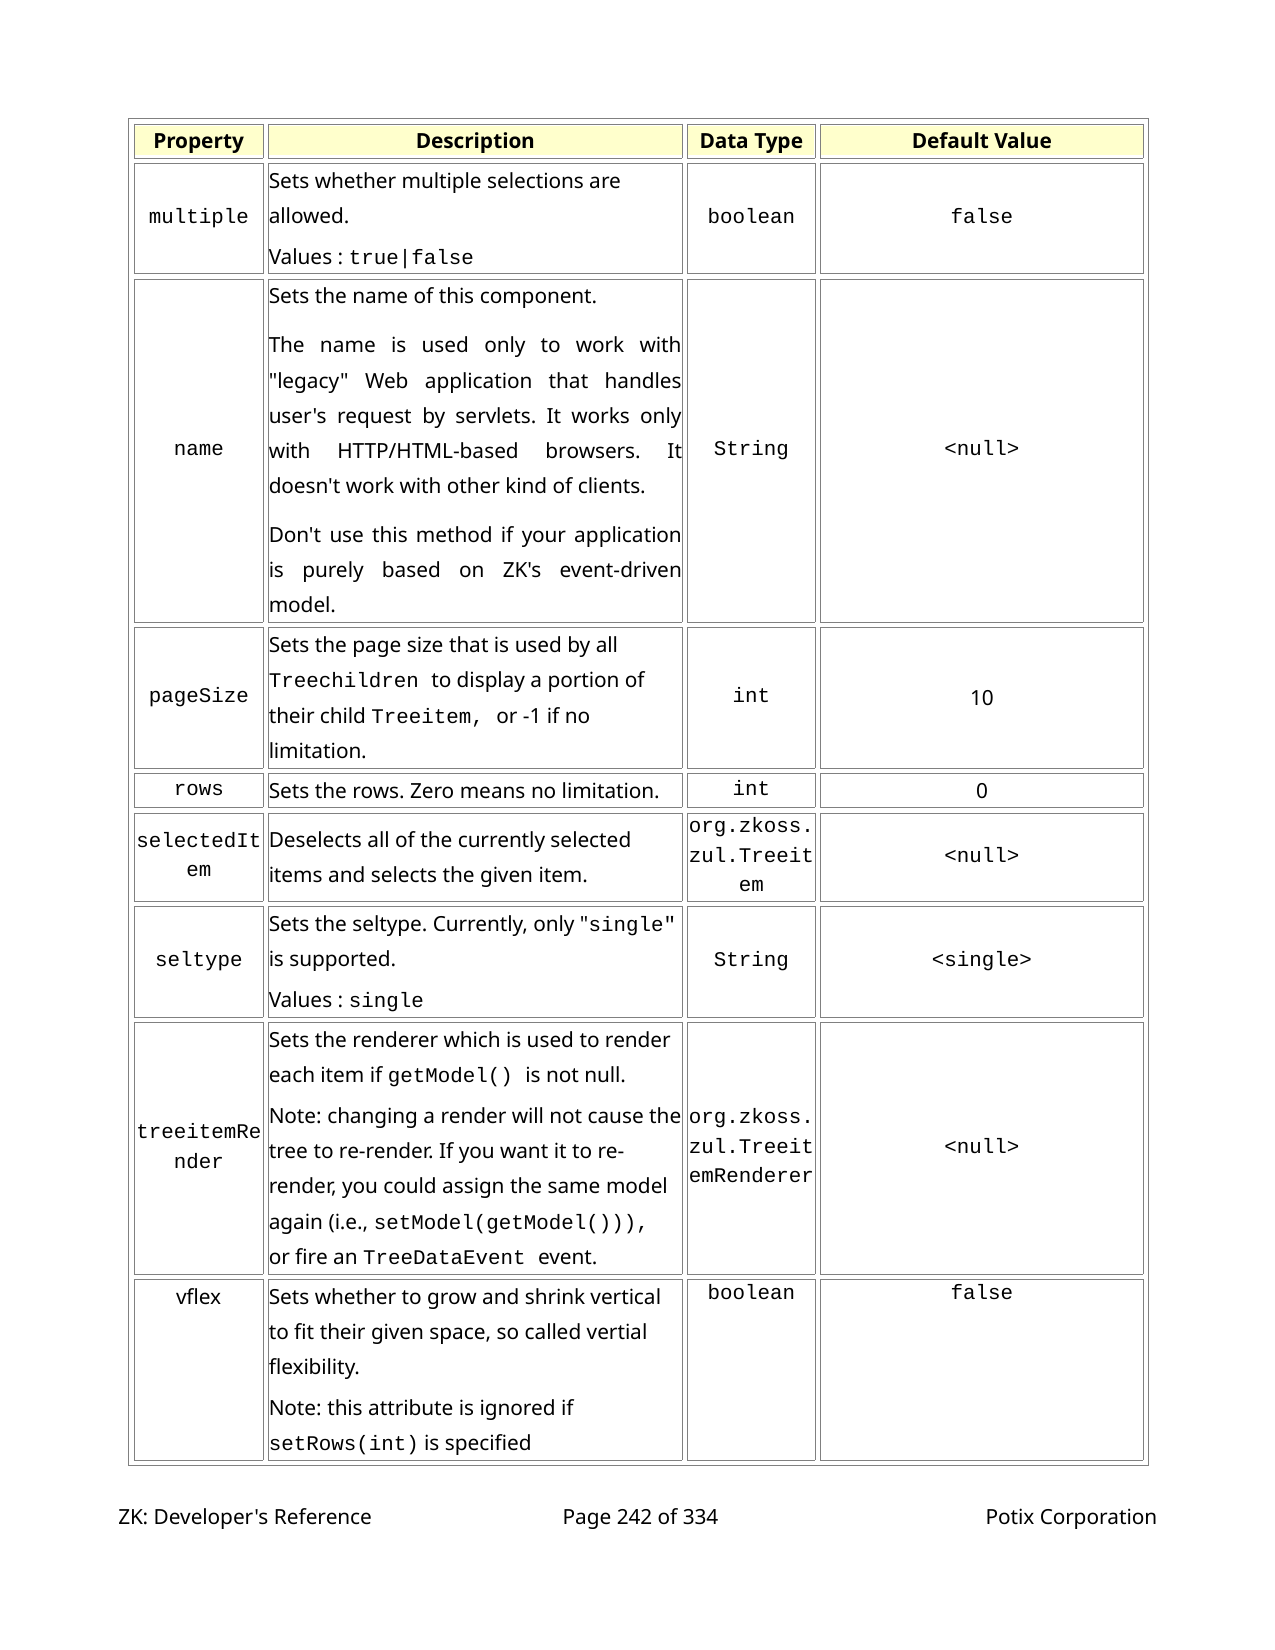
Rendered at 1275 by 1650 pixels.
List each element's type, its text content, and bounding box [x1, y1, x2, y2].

table_cell String [685, 901, 817, 1017]
table_cell treeitemRender [131, 1017, 266, 1274]
table_cell false [818, 1274, 1146, 1460]
table_cell vflex [131, 1274, 266, 1460]
table_cell Sets the page size that is used by all Treechildren to display a portion of their child Treeitem, or -1 if no limitation. [266, 622, 685, 767]
table_header Property [131, 119, 266, 158]
table_cell Sets whether to grow and shrink vertical to fit their given space, so called vertial flexibility. Note: this attribute is ignored if setRows(int) is specified [266, 1274, 685, 1460]
table_cell false [818, 158, 1146, 273]
table_header Default Value [818, 119, 1146, 158]
table_cell org.zkoss.zul.TreeitemRenderer [685, 1017, 817, 1274]
table_cell int [685, 622, 817, 767]
table_header Description [266, 119, 685, 158]
table_cell <null> [818, 273, 1146, 622]
table_cell seltype [131, 901, 266, 1017]
table_cell Sets the renderer which is used to render each item if getModel() is not null. Note: changing a render will not cause the tree to re-render. If you want it to re-render, you could assign the same model again (i.e., setModel(getModel())), or fire an TreeDataEvent event. [266, 1017, 685, 1274]
table_cell Deselects all of the currently selected items and selects the given item. [266, 807, 685, 901]
table_cell String [685, 273, 817, 622]
table_cell Sets whether multiple selections are allowed. Values : true|false [266, 158, 685, 273]
table_cell 0 [818, 768, 1146, 807]
table_cell name [131, 273, 266, 622]
table_cell pageSize [131, 622, 266, 767]
table_cell 10 [818, 622, 1146, 767]
table_header Data Type [685, 119, 817, 158]
table_cell boolean [685, 1274, 817, 1460]
table_cell Sets the name of this component. The name is used only to work with "legacy" Web application that handles user's request by servlets. It works only with HTTP/HTML-based browsers. It doesn't work with other kind of clients. Don't use this method if your application is purely based on ZK's event-driven model. [266, 273, 685, 622]
table_cell <single> [818, 901, 1146, 1017]
table_cell multiple [131, 158, 266, 273]
table_cell <null> [818, 807, 1146, 901]
table_cell <null> [818, 1017, 1146, 1274]
table_cell Sets the rows. Zero means no limitation. [266, 768, 685, 807]
table_cell int [685, 768, 817, 807]
table_cell selectedItem [131, 807, 266, 901]
table_cell boolean [685, 158, 817, 273]
table_cell org.zkoss.zul.Treeitem [685, 807, 817, 901]
table_cell Sets the seltype. Currently, only "single" is supported. Values : single [266, 901, 685, 1017]
table_cell rows [131, 768, 266, 807]
